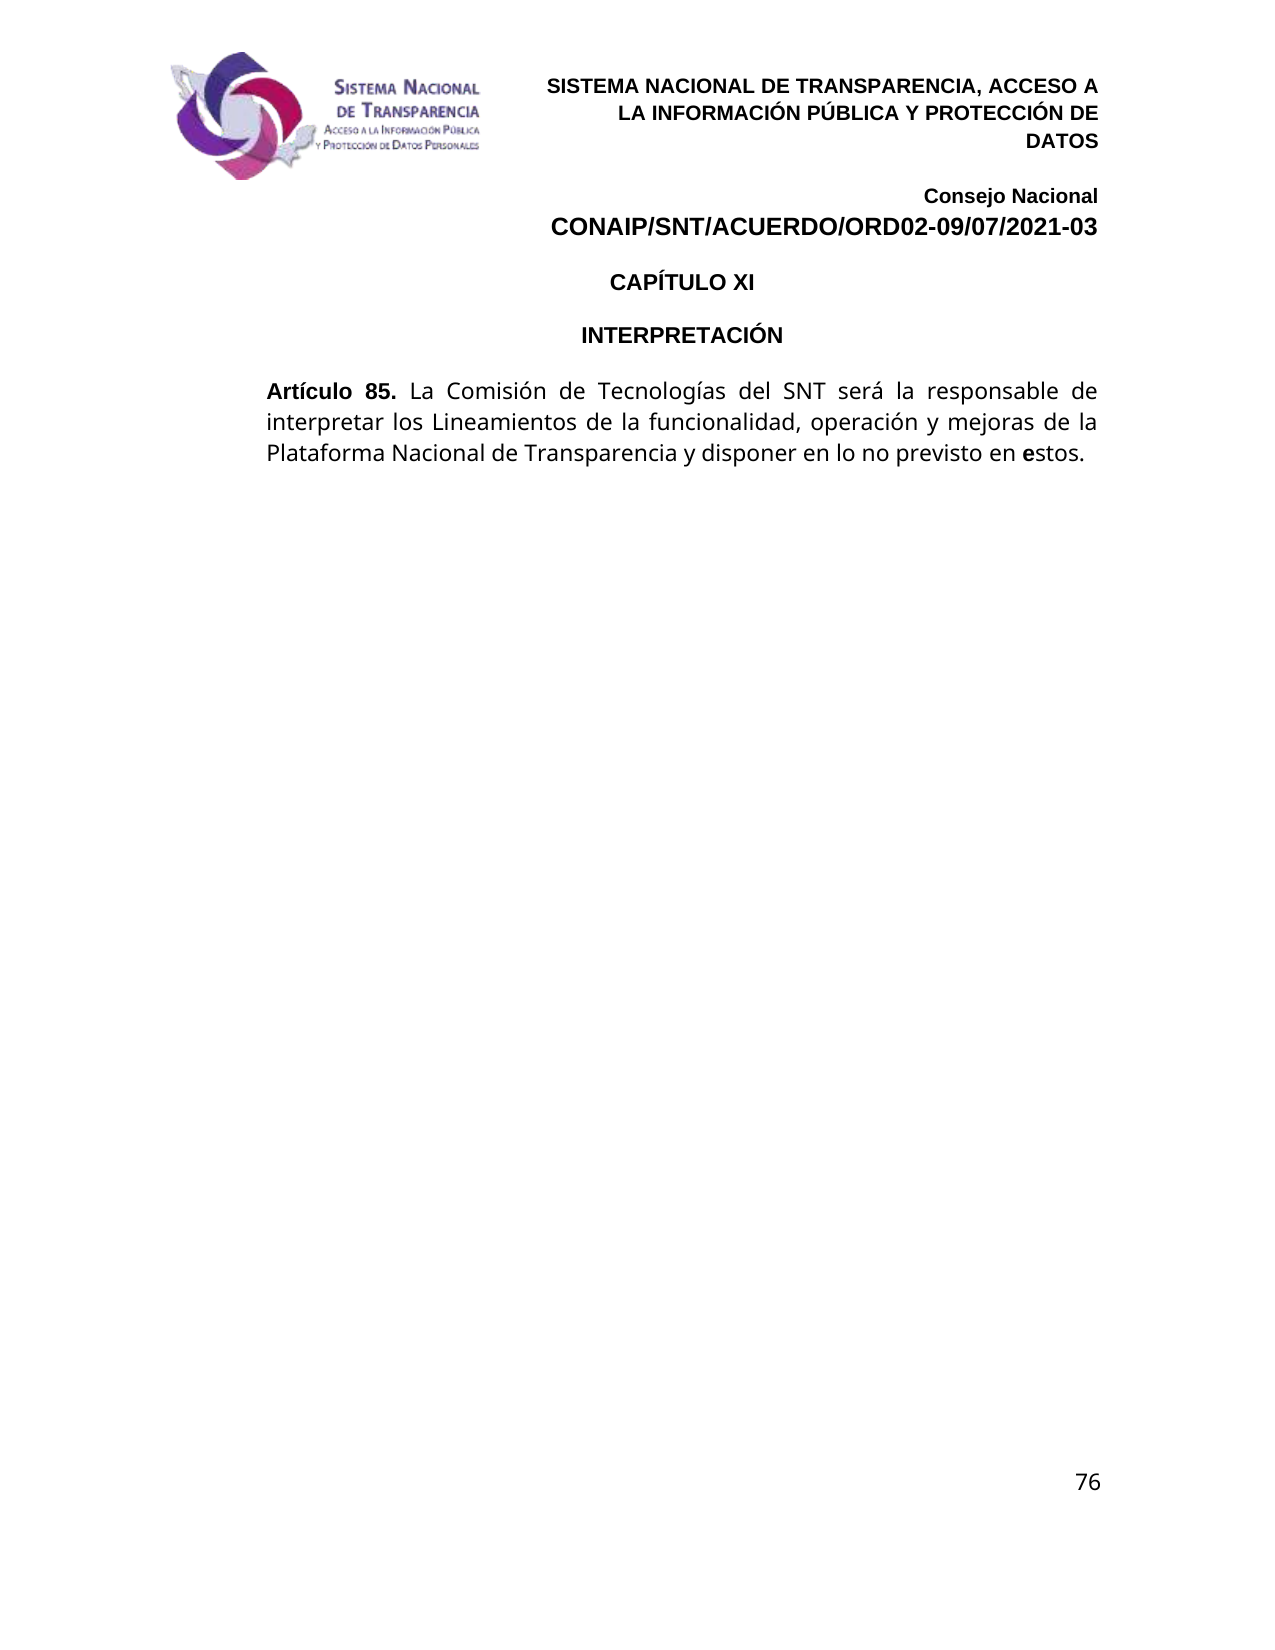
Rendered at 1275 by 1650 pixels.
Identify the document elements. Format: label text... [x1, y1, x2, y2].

text CAPÍTULO XI INTERPRETACIÓN [580, 269, 784, 348]
text Artículo 85. La Comisión de Tecnologías del SNT será la responsable de interpretar los Lineamientos de la funcionalidad, operación y mejoras de la Plataforma Nacional de Transparencia y disponer en lo no previsto en estos. [266, 374, 1098, 468]
